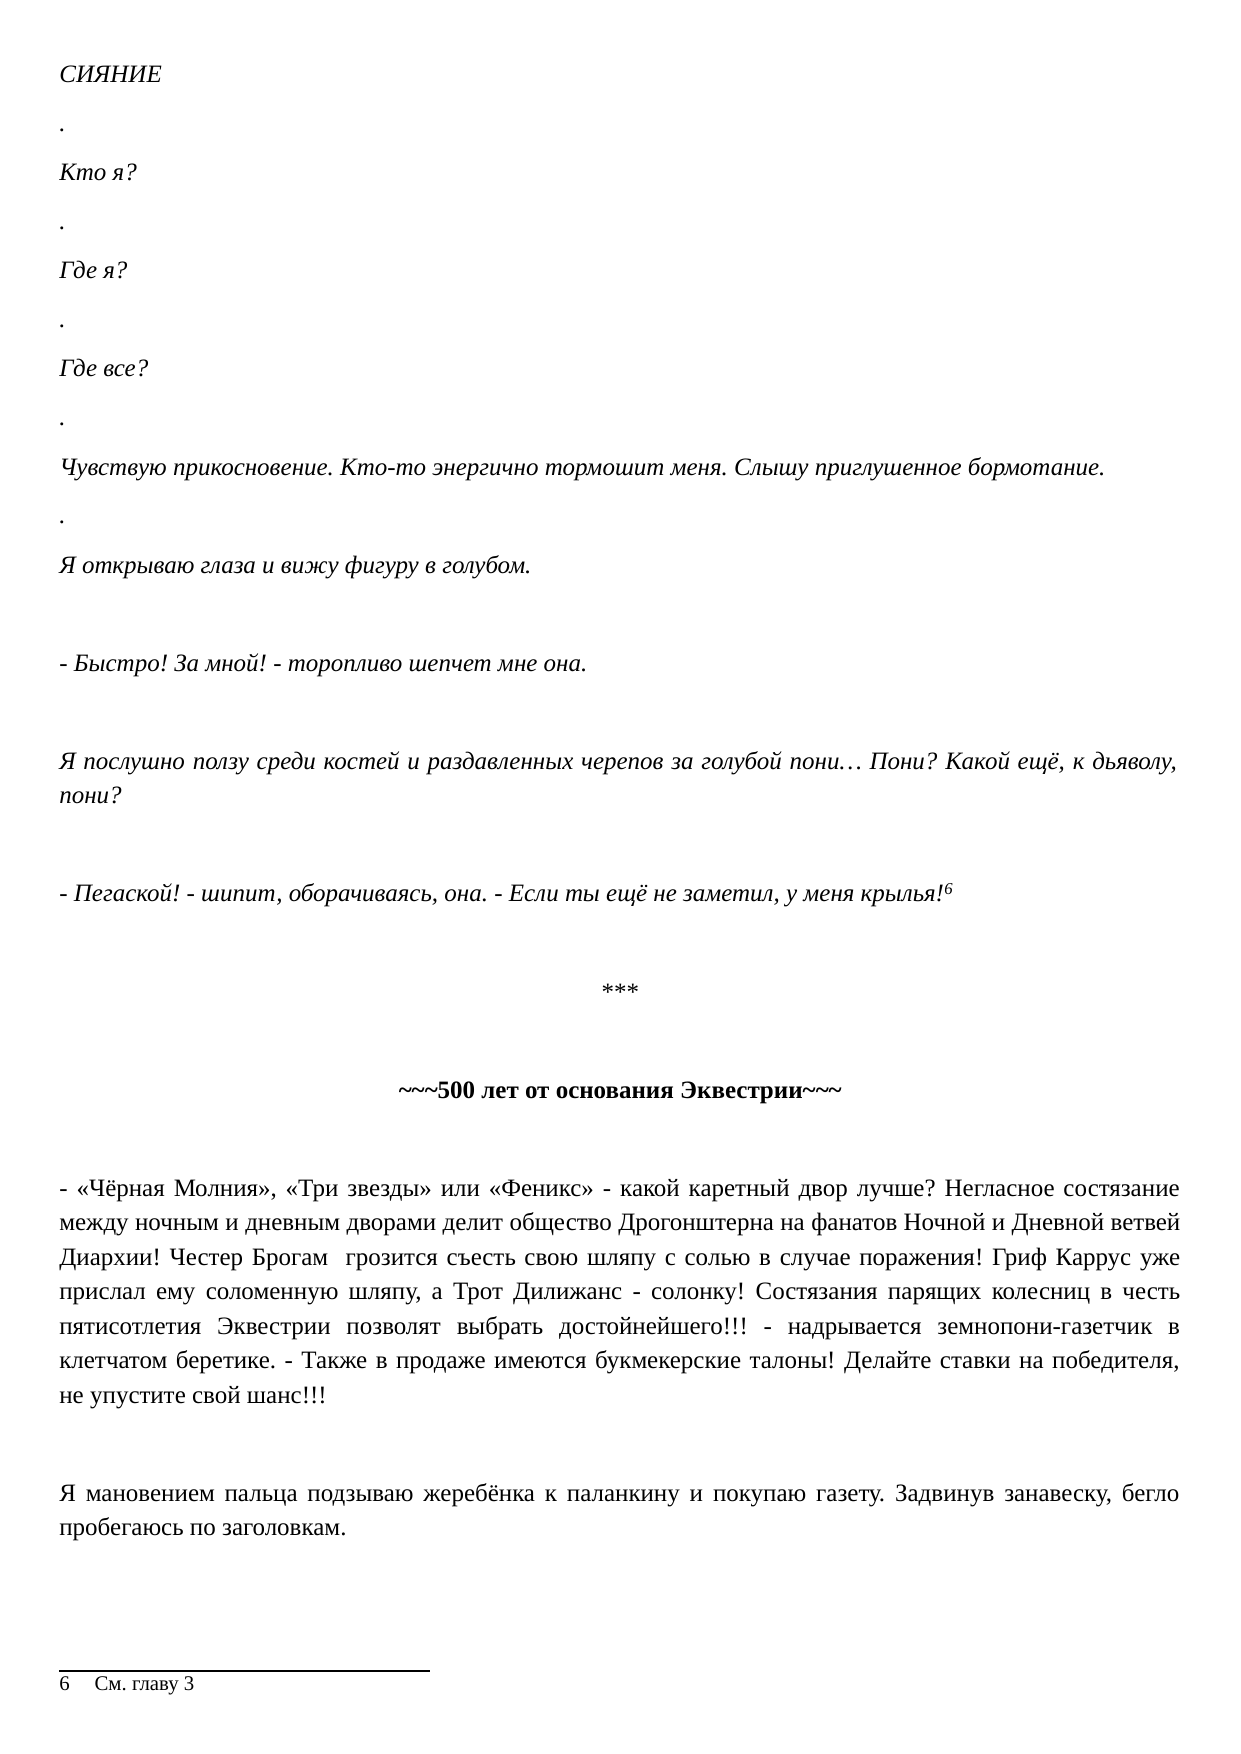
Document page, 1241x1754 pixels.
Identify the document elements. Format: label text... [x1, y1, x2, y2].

text СИЯНИЕ [59, 59, 1181, 88]
text . [59, 304, 1181, 333]
text Кто я? [59, 157, 1181, 186]
text . [59, 108, 1181, 137]
text - Пегаской! - шипит, оборачиваясь, она. - Если ты ещё не заметил, у меня крылья! [59, 878, 1181, 907]
text ~~~500 лет от основания Эквестрии~~~ [59, 1075, 1181, 1103]
text Чувствую прикосновение. Кто-то энергично тормошит меня. Слышу приглушенное бормотание. [59, 452, 1181, 480]
text . [59, 402, 1181, 431]
text Я открываю глаза и вижу фигуру в голубом. [59, 550, 1181, 578]
text Где все? [59, 353, 1181, 382]
text . [59, 501, 1181, 529]
text - «Чёрная Молния», «Три звезды» или «Феникс» - какой каретный двор лучше? Негласное состязание между ночным и дневным дворами делит общество Дрогонштерна на фанатов Ночной и Дневной ветвей Диархии! Честер Брогам грозится съесть свою шляпу с солью в случае поражения! Гриф Каррус уже прислал ему соломенную шляпу, а Трот Дилижанс - солонку! Состязания парящих колесниц в честь пятисотлетия Эквестрии позволят выбрать достойнейшего!!! - надрывается земнопони-газетчик в клетчатом беретике. - Также в продаже имеются букмекерские талоны! Делайте ставки на победителя, не упустите свой шанс!!! [59, 1173, 1181, 1408]
text См. главу 3 [59, 1671, 1181, 1695]
text Где я? [59, 255, 1181, 284]
text Я мановением пальца подзываю жеребёнка к паланкину и покупаю газету. Задвинув занавеску, бегло пробегаюсь по заголовкам. [59, 1478, 1181, 1541]
text - Быстро! За мной! - торопливо шепчет мне она. [59, 648, 1181, 677]
text . [59, 206, 1181, 235]
text Я послушно ползу среди костей и раздавленных черепов за голубой пони… Пони? Какой ещё, к дьяволу, пони? [59, 746, 1181, 809]
text *** [59, 977, 1181, 1005]
